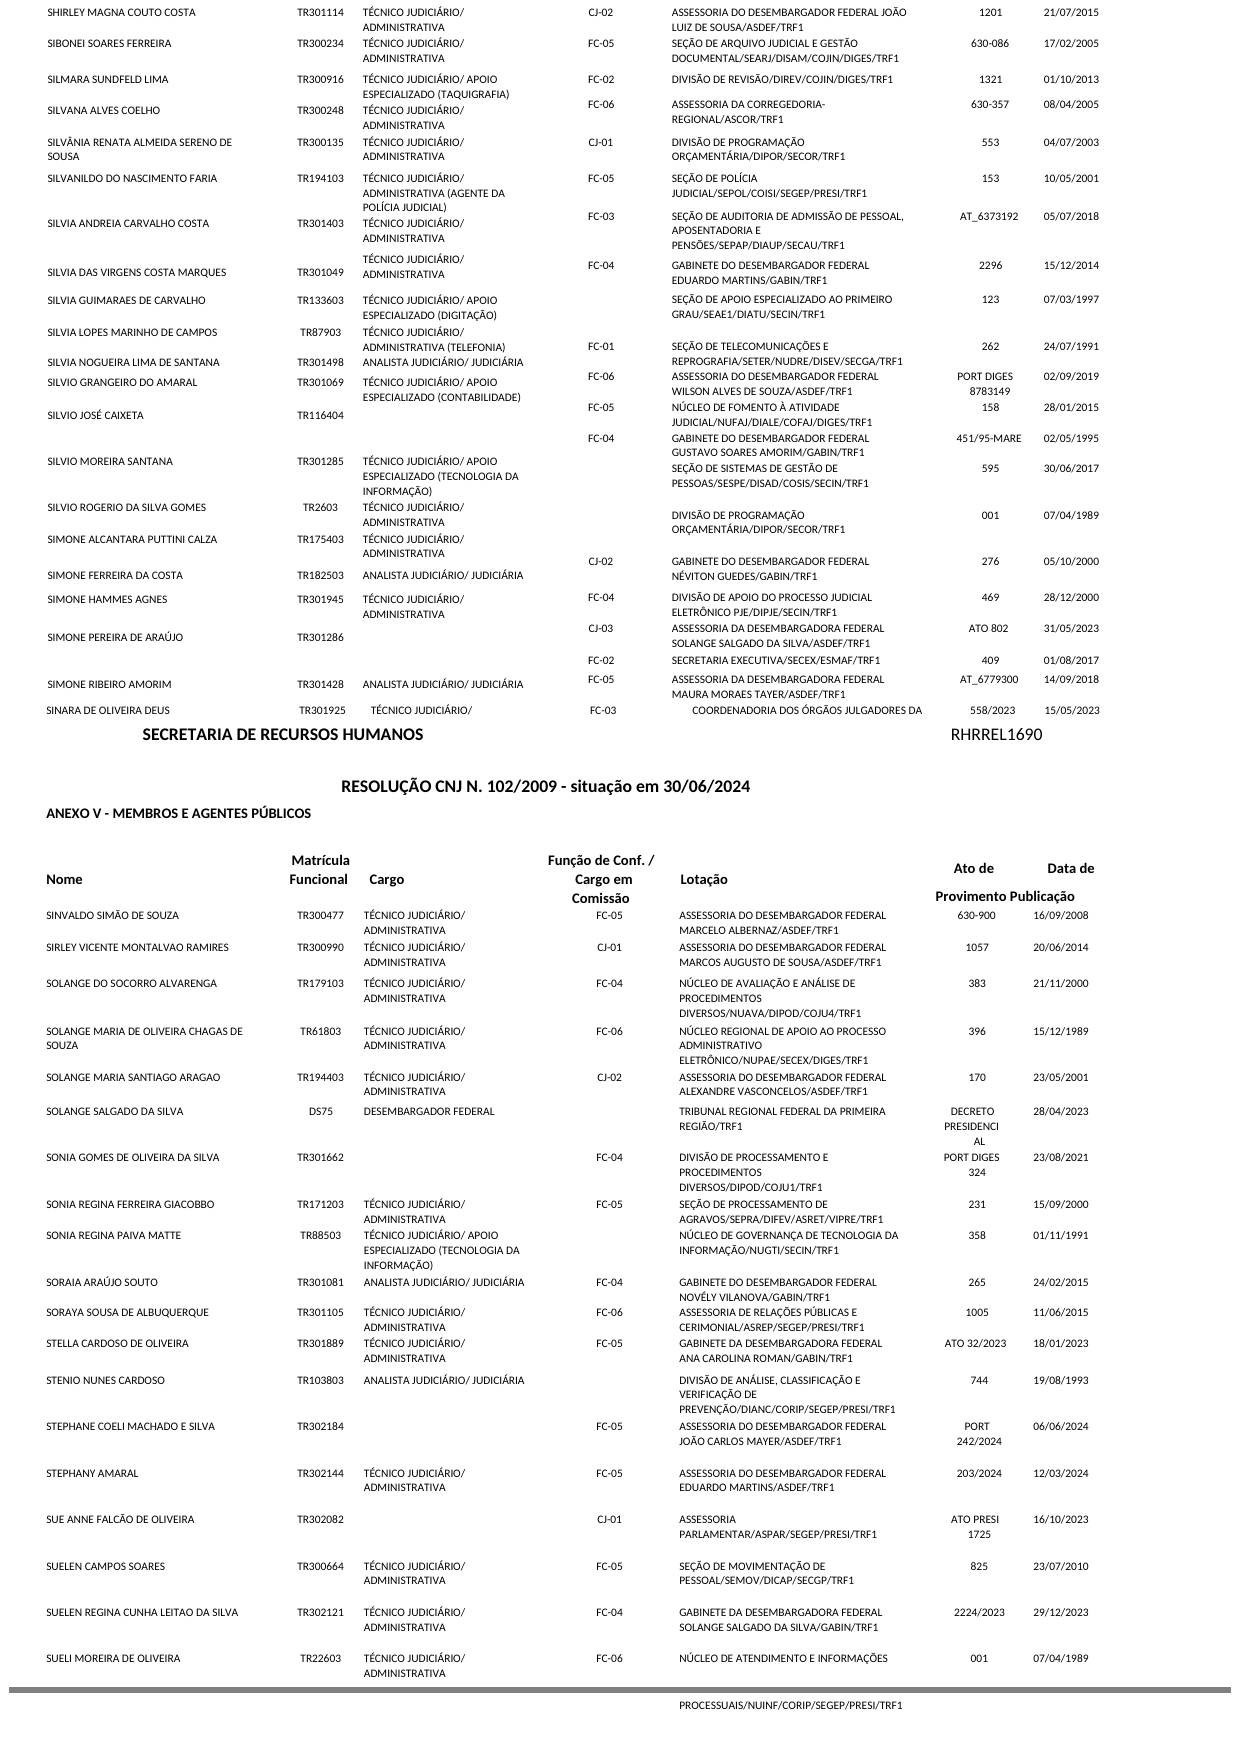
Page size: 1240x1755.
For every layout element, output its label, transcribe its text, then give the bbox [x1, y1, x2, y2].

table_cell TÉCNICO JUDICIÁRIO/ APOIO ESPECIALIZADO (CONTABILIDADE) [363, 375, 548, 408]
table_cell 231 [935, 1197, 1033, 1228]
table_cell SIMONE FERREIRA DA COSTA [47, 568, 289, 593]
table_cell SUELEN REGINA CUNHA LEITAO DA SILVA [46, 1605, 289, 1652]
table_cell SONIA REGINA PAIVA MATTE [46, 1229, 289, 1275]
table_cell ANALISTA JUDICIÁRIO/ JUDICIÁRIA [363, 677, 548, 693]
table_cell FC-06 [548, 1024, 679, 1070]
table_cell ASSESSORIA DO DESEMBARGADOR FEDERAL JOÃO LUIZ DE SOUSA/ASDEF/TRF1 [672, 5, 956, 36]
table_cell [364, 1151, 548, 1197]
table_cell ASSESSORIA DO DESEMBARGADOR FEDERAL WILSON ALVES DE SOUZA/ASDEF/TRF1 [672, 370, 956, 400]
table_cell TR300234 [289, 36, 363, 72]
table_cell 29/12/2023 [1033, 1605, 1099, 1652]
table_cell TR182503 [289, 568, 363, 593]
table_cell TÉCNICO JUDICIÁRIO/ ADMINISTRATIVA [363, 532, 548, 568]
table_cell GABINETE DO DESEMBARGADOR FEDERAL GUSTAVO SOARES AMORIM/GABIN/TRF1 [672, 431, 956, 461]
table_cell 001 [948, 1652, 1033, 1687]
table_cell 1057 [935, 940, 1033, 976]
table_cell TÉCNICO JUDICIÁRIO/ ADMINISTRATIVA [364, 976, 548, 1024]
table_cell ANALISTA JUDICIÁRIO/ JUDICIÁRIA [364, 1373, 548, 1419]
table_cell 1005 [935, 1306, 1033, 1337]
table_cell DIVISÃO DE REVISÃO/DIREV/COJIN/DIGES/TRF1 [672, 72, 956, 97]
table_header RHRREL1690 [935, 723, 1099, 851]
table_cell FC-05 [565, 171, 672, 209]
table_cell NÚCLEO DE GOVERNANÇA DE TECNOLOGIA DA INFORMAÇÃO/NUGTI/SECIN/TRF1 [679, 1229, 935, 1275]
table_cell TR88503 [289, 1229, 364, 1275]
table_cell GABINETE DA DESEMBARGADORA FEDERAL SOLANGE SALGADO DA SILVA/GABIN/TRF1 [679, 1605, 935, 1652]
table_cell 23/07/2010 [1033, 1559, 1099, 1605]
table_cell SILVANILDO DO NASCIMENTO FARIA [47, 171, 289, 216]
table_cell AT_6779300 [956, 673, 1043, 703]
table_cell 21/11/2000 [1033, 976, 1099, 1024]
table_cell DIVISÃO DE APOIO DO PROCESSO JUDICIAL ELETRÔNICO PJE/DIPJE/SECIN/TRF1 [672, 591, 956, 622]
table_cell ASSESSORIA DO DESEMBARGADOR FEDERAL MARCOS AUGUSTO DE SOUSA/ASDEF/TRF1 [679, 940, 935, 976]
table_cell TÉCNICO JUDICIÁRIO/ ADMINISTRATIVA [364, 940, 548, 976]
table_cell 31/05/2023 [1044, 622, 1109, 653]
table_cell SOLANGE DO SOCORRO ALVARENGA [46, 976, 289, 1024]
table_cell TÉCNICO JUDICIÁRIO/ ADMINISTRATIVA [364, 1337, 548, 1373]
table_cell TR116404 [289, 408, 363, 454]
table_cell 23/08/2021 [1033, 1151, 1099, 1197]
table_cell FC-05 [548, 1419, 679, 1466]
table_cell TÉCNICO JUDICIÁRIO/ ADMINISTRATIVA [363, 135, 548, 171]
table_cell SILVIA GUIMARAES DE CARVALHO [47, 294, 289, 325]
table_cell CJ-01 [548, 940, 679, 976]
table_cell TÉCNICO JUDICIÁRIO/ APOIO ESPECIALIZADO (TECNOLOGIA DA INFORMAÇÃO) [364, 1229, 548, 1275]
table_cell TR302144 [289, 1466, 364, 1512]
table_cell FC-06 [548, 1652, 679, 1687]
table_cell STEPHANY AMARAL [46, 1466, 289, 1512]
table_cell TR194103 [289, 171, 363, 216]
table_cell TÉCNICO JUDICIÁRIO/ ADMINISTRATIVA [364, 1559, 548, 1605]
table_cell [935, 1419, 947, 1466]
table_cell Cargo [364, 851, 548, 908]
table_cell TR179103 [289, 976, 364, 1024]
table_cell 28/12/2000 [1044, 591, 1109, 622]
table_cell TÉCNICO JUDICIÁRIO/ ADMINISTRATIVA [363, 216, 548, 253]
table_cell 24/07/1991 [1044, 339, 1109, 369]
table_cell DIVISÃO DE ANÁLISE, CLASSIFICAÇÃO E VERIFICAÇÃO DE PREVENÇÃO/DIANC/CORIP/SEGEP/PRESI/TRF1 [679, 1373, 935, 1419]
table_cell SIMONE HAMMES AGNES [47, 593, 289, 631]
table_cell 01/11/1991 [1033, 1229, 1099, 1275]
table_cell ASSESSORIA DA DESEMBARGADORA FEDERAL MAURA MORAES TAYER/ASDEF/TRF1 [672, 673, 956, 703]
table_cell SIMONE RIBEIRO AMORIM [47, 677, 289, 693]
table_cell [935, 1466, 947, 1512]
table_cell TR61803 [289, 1024, 364, 1070]
table_cell TÉCNICO JUDICIÁRIO/ ADMINISTRATIVA [364, 1024, 548, 1070]
table_cell SUELEN CAMPOS SOARES [46, 1559, 289, 1605]
table_cell TÉCNICO JUDICIÁRIO/ ADMINISTRATIVA [364, 1306, 548, 1337]
table_cell SONIA GOMES DE OLIVEIRA DA SILVA [46, 1151, 289, 1197]
table_cell FC-01 [565, 339, 672, 369]
table_cell 1321 [956, 72, 1043, 97]
table_cell 17/02/2005 [1044, 36, 1109, 72]
table_cell PROCESSUAIS/NUINF/CORIP/SEGEP/PRESI/TRF1 [679, 1698, 947, 1720]
table_cell 170 [935, 1070, 1033, 1104]
table_cell 630-900 [935, 909, 1033, 940]
table_cell TR301114 [289, 5, 363, 36]
table_cell CJ-02 [548, 1070, 679, 1104]
table_cell [363, 408, 548, 454]
table_cell 262 [956, 339, 1043, 369]
table_cell TR301889 [289, 1337, 364, 1373]
table_cell 001 [956, 508, 1043, 554]
table_cell 11/06/2015 [1033, 1306, 1099, 1337]
table_cell 07/04/1989 [1033, 1652, 1099, 1687]
table_cell DIVISÃO DE PROCESSAMENTO E PROCEDIMENTOS DIVERSOS/DIPOD/COJU1/TRF1 [679, 1151, 935, 1197]
table_cell 451/95-MARE [956, 431, 1043, 461]
table_cell FC-06 [565, 370, 672, 400]
table_cell 14/09/2018 [1044, 673, 1109, 703]
table_cell 05/07/2018 [1044, 209, 1109, 258]
table_cell SILVIO GRANGEIRO DO AMARAL [47, 375, 289, 408]
table_cell ASSESSORIA DA DESEMBARGADORA FEDERAL SOLANGE SALGADO DA SILVA/ASDEF/TRF1 [672, 622, 956, 653]
table_cell 01/10/2013 [1044, 72, 1109, 97]
table_cell TÉCNICO JUDICIÁRIO/ ADMINISTRATIVA [363, 593, 548, 631]
table_cell TR300664 [289, 1559, 364, 1605]
table_cell [548, 1693, 679, 1720]
table_cell TR301081 [289, 1275, 364, 1306]
table_cell Função de Conf. / Cargo em Comissão [548, 851, 679, 908]
table_cell CJ-02 [565, 5, 672, 36]
table_cell SILVANA ALVES COELHO [47, 104, 289, 135]
table_cell SEÇÃO DE APOIO ESPECIALIZADO AO PRIMEIRO GRAU/SEAE1/DIATU/SECIN/TRF1 [672, 293, 956, 339]
table_cell DS75 [289, 1104, 364, 1151]
table_cell TÉCNICO JUDICIÁRIO/ ADMINISTRATIVA [364, 1070, 548, 1104]
table_cell 07/04/1989 [1044, 508, 1109, 554]
table_cell SILVIA NOGUEIRA LIMA DE SANTANA [47, 356, 289, 375]
table_cell TÉCNICO JUDICIÁRIO/ ADMINISTRATIVA [364, 1605, 548, 1652]
table_cell 2296 [956, 258, 1043, 292]
table_cell [364, 1419, 548, 1466]
table_cell ASSESSORIA DA CORREGEDORIA- REGIONAL/ASCOR/TRF1 [672, 97, 956, 135]
table_cell FC-03 [565, 209, 672, 258]
table_cell [679, 805, 935, 851]
table_cell TÉCNICO JUDICIÁRIO/ ADMINISTRATIVA (TELEFONIA) [363, 325, 548, 356]
table_cell TÉCNICO JUDICIÁRIO/ ADMINISTRATIVA [363, 5, 548, 36]
table_cell STEPHANE COELI MACHADO E SILVA [46, 1419, 289, 1466]
table_cell 20/06/2014 [1033, 940, 1099, 976]
table_cell SOLANGE MARIA SANTIAGO ARAGAO [46, 1070, 289, 1104]
table_cell PORT 242/2024 [948, 1419, 1033, 1466]
table_cell FC-05 [548, 909, 679, 940]
table_cell TR300916 [289, 72, 363, 103]
table_cell FC-04 [548, 1275, 679, 1306]
table_cell FC-02 [565, 653, 672, 673]
table_cell 1201 [956, 5, 1043, 36]
table_cell 18/01/2023 [1033, 1337, 1099, 1373]
table_cell 12/03/2024 [1033, 1466, 1099, 1512]
table_cell 15/12/2014 [1044, 258, 1109, 292]
table_cell SEÇÃO DE AUDITORIA DE ADMISSÃO DE PESSOAL, APOSENTADORIA E PENSÕES/SEPAP/DIAUP/SECAU/TRF1 [672, 209, 956, 258]
table_cell 16/09/2008 [1033, 909, 1099, 940]
table_cell 21/07/2015 [1044, 5, 1109, 36]
table_cell SEÇÃO DE PROCESSAMENTO DE AGRAVOS/SEPRA/DIFEV/ASRET/VIPRE/TRF1 [679, 1197, 935, 1228]
table_cell FC-05 [548, 1559, 679, 1605]
table_cell 396 [935, 1024, 1033, 1070]
table_cell TÉCNICO JUDICIÁRIO/ ADMINISTRATIVA (AGENTE DA POLÍCIA JUDICIAL) [363, 171, 548, 216]
text SINARA DE OLIVEIRA DEUS TR301925 TÉCNICO JUDICIÁRIO/ FC-03 COORDENADORIA DOS ÓRGÃOS JULGADORES DA 558/2023 15/05/2023 [46, 703, 1100, 717]
table_cell SIMONE PEREIRA DE ARAÚJO [47, 631, 289, 677]
table_cell FC-06 [565, 97, 672, 135]
table_cell ANALISTA JUDICIÁRIO/ JUDICIÁRIA [363, 356, 548, 375]
table_cell FC-04 [565, 431, 672, 461]
table_cell SIBONEI SOARES FERREIRA [47, 36, 289, 72]
table_cell [935, 1373, 947, 1419]
table_cell TR301069 [289, 375, 363, 408]
table_cell TR301498 [289, 356, 363, 375]
table_cell 10/05/2001 [1044, 171, 1109, 209]
table_cell NÚCLEO DE ATENDIMENTO E INFORMAÇÕES [679, 1652, 935, 1687]
table_cell 630-086 [956, 36, 1043, 72]
table_cell TR301403 [289, 216, 363, 253]
table_cell ANALISTA JUDICIÁRIO/ JUDICIÁRIA [363, 568, 548, 593]
table_cell SORAYA SOUSA DE ALBUQUERQUE [46, 1306, 289, 1337]
table_cell 08/04/2005 [1044, 97, 1109, 135]
table_cell ASSESSORIA DO DESEMBARGADOR FEDERAL MARCELO ALBERNAZ/ASDEF/TRF1 [679, 909, 935, 940]
table_cell CJ-03 [565, 622, 672, 653]
table_cell [679, 1693, 935, 1698]
table_cell [548, 1373, 679, 1419]
table_cell GABINETE DO DESEMBARGADOR FEDERAL NOVÉLY VILANOVA/GABIN/TRF1 [679, 1275, 935, 1306]
table_cell SHIRLEY MAGNA COUTO COSTA [47, 5, 289, 36]
table_cell ASSESSORIA DO DESEMBARGADOR FEDERAL JOÃO CARLOS MAYER/ASDEF/TRF1 [679, 1419, 935, 1466]
table_cell TR171203 [289, 1197, 364, 1228]
table_cell ANEXO V - MEMBROS E AGENTES PÚBLICOS [46, 805, 548, 851]
table_cell FC-05 [548, 1337, 679, 1373]
table_cell TÉCNICO JUDICIÁRIO/ ADMINISTRATIVA [363, 104, 548, 135]
table_cell ATO 32/2023 [935, 1337, 1033, 1373]
table_cell ASSESSORIA PARLAMENTAR/ASPAR/SEGEP/PRESI/TRF1 [679, 1512, 935, 1559]
table_cell TR175403 [289, 532, 363, 568]
table_cell TR301428 [289, 677, 363, 693]
table_cell FC-04 [548, 976, 679, 1024]
table_cell 825 [948, 1559, 1033, 1605]
table_header [557, 5, 1109, 703]
table_cell [548, 1104, 679, 1151]
table_cell 744 [948, 1373, 1033, 1419]
table_cell FC-02 [565, 72, 672, 97]
table_cell 15/12/1989 [1033, 1024, 1099, 1070]
table_cell SILVIA ANDREIA CARVALHO COSTA [47, 216, 289, 253]
table_cell SOLANGE SALGADO DA SILVA [46, 1104, 289, 1151]
table_cell SEÇÃO DE POLÍCIA JUDICIAL/SEPOL/COISI/SEGEP/PRESI/TRF1 [672, 171, 956, 209]
table_cell TÉCNICO JUDICIÁRIO/ ADMINISTRATIVA [363, 253, 548, 294]
table_cell 383 [935, 976, 1033, 1024]
table_cell 2224/2023 [948, 1605, 1033, 1652]
table_cell FC-06 [548, 1306, 679, 1337]
table_cell Ato de Data de Provimento Publicação [935, 851, 1099, 908]
table_cell SEÇÃO DE TELECOMUNICAÇÕES E REPROGRAFIA/SETER/NUDRE/DISEV/SECGA/TRF1 [672, 339, 956, 369]
table_cell GABINETE DO DESEMBARGADOR FEDERAL NÉVITON GUEDES/GABIN/TRF1 [672, 554, 956, 591]
table_cell DIVISÃO DE PROGRAMAÇÃO ORÇAMENTÁRIA/DIPOR/SECOR/TRF1 [672, 135, 956, 171]
table_cell TÉCNICO JUDICIÁRIO/ ADMINISTRATIVA [364, 1652, 548, 1687]
table_cell SINVALDO SIMÃO DE SOUZA [46, 909, 289, 940]
table_cell TR22603 [289, 1652, 364, 1687]
table_cell TR194403 [289, 1070, 364, 1104]
table_cell DECRETO PRESIDENCI AL [935, 1104, 1033, 1151]
table_cell SILVÂNIA RENATA ALMEIDA SERENO DE SOUSA [47, 135, 289, 171]
table_cell FC-04 [548, 1605, 679, 1652]
table_cell Matrícula Funcional [289, 851, 364, 908]
table_cell 05/10/2000 [1044, 554, 1109, 591]
table_cell TR302082 [289, 1512, 364, 1559]
table_cell STELLA CARDOSO DE OLIVEIRA [46, 1337, 289, 1373]
table_cell SILVIO MOREIRA SANTANA [47, 455, 289, 501]
table_cell CJ-01 [548, 1512, 679, 1559]
table_cell TÉCNICO JUDICIÁRIO/ APOIO ESPECIALIZADO (TAQUIGRAFIA) [363, 72, 548, 103]
table_cell FC-05 [565, 400, 672, 431]
table_cell FC-05 [565, 673, 672, 703]
table_cell FC-04 [548, 1151, 679, 1197]
table_cell AT_6373192 [956, 209, 1043, 258]
table_cell ASSESSORIA DE RELAÇÕES PÚBLICAS E CERIMONIAL/ASREP/SEGEP/PRESI/TRF1 [679, 1306, 935, 1337]
table_cell [565, 293, 672, 339]
table_cell 15/09/2000 [1033, 1197, 1099, 1228]
table_cell TR133603 [289, 294, 363, 325]
table_cell SUELI MOREIRA DE OLIVEIRA [46, 1652, 289, 1687]
table_cell [46, 1693, 289, 1720]
table_cell TR300477 [289, 909, 364, 940]
table_cell [935, 1693, 947, 1698]
table_cell 158 [956, 400, 1043, 431]
table_cell PORT DIGES 324 [935, 1151, 1033, 1197]
table_cell 409 [956, 653, 1043, 673]
table_cell 358 [935, 1229, 1033, 1275]
table_cell GABINETE DO DESEMBARGADOR FEDERAL EDUARDO MARTINS/GABIN/TRF1 [672, 258, 956, 292]
table_cell TR302184 [289, 1419, 364, 1466]
table_cell GABINETE DA DESEMBARGADORA FEDERAL ANA CAROLINA ROMAN/GABIN/TRF1 [679, 1337, 935, 1373]
table_cell DESEMBARGADOR FEDERAL [364, 1104, 548, 1151]
table_cell TR301105 [289, 1306, 364, 1337]
table_cell TÉCNICO JUDICIÁRIO/ ADMINISTRATIVA [363, 36, 548, 72]
table_cell 28/04/2023 [1033, 1104, 1099, 1151]
table_cell SORAIA ARAÚJO SOUTO [46, 1275, 289, 1306]
table_cell 28/01/2015 [1044, 400, 1109, 431]
table_cell [565, 508, 672, 554]
table_cell [935, 1559, 947, 1605]
table_cell TR103803 [289, 1373, 364, 1419]
table_cell FC-04 [565, 258, 672, 292]
table_cell SILVIO JOSÉ CAIXETA [47, 408, 289, 454]
table_cell STENIO NUNES CARDOSO [46, 1373, 289, 1419]
table_cell ASSESSORIA DO DESEMBARGADOR FEDERAL EDUARDO MARTINS/ASDEF/TRF1 [679, 1466, 935, 1512]
table_cell CJ-02 [565, 554, 672, 591]
table_cell [935, 1605, 947, 1652]
table_cell 153 [956, 171, 1043, 209]
table_cell FC-05 [548, 1197, 679, 1228]
table_cell ATO 802 [956, 622, 1043, 653]
table_cell 19/08/1993 [1033, 1373, 1099, 1419]
table_cell 469 [956, 591, 1043, 622]
table_cell SEÇÃO DE SISTEMAS DE GESTÃO DE PESSOAS/SESPE/DISAD/COSIS/SECIN/TRF1 [672, 461, 956, 508]
table_cell CJ-01 [565, 135, 672, 171]
table_cell TRIBUNAL REGIONAL FEDERAL DA PRIMEIRA REGIÃO/TRF1 [679, 1104, 935, 1151]
table_cell TR301286 [289, 631, 363, 677]
table_cell TÉCNICO JUDICIÁRIO/ ADMINISTRATIVA [364, 1197, 548, 1228]
table_cell NÚCLEO DE AVALIAÇÃO E ANÁLISE DE PROCEDIMENTOS DIVERSOS/NUAVA/DIPOD/COJU4/TRF1 [679, 976, 935, 1024]
table_cell [548, 805, 679, 851]
table_cell TR301049 [289, 253, 363, 294]
table_cell SILVIO ROGERIO DA SILVA GOMES [47, 501, 289, 532]
table_cell [364, 1512, 548, 1559]
table_cell TR300248 [289, 104, 363, 135]
table_cell 123 [956, 293, 1043, 339]
table_cell TR300990 [289, 940, 364, 976]
table_cell TR301662 [289, 1151, 364, 1197]
table_cell 276 [956, 554, 1043, 591]
table_cell 23/05/2001 [1033, 1070, 1099, 1104]
table_cell [364, 1693, 548, 1720]
table_cell TR301285 [289, 455, 363, 501]
table_cell NÚCLEO REGIONAL DE APOIO AO PROCESSO ADMINISTRATIVO ELETRÔNICO/NUPAE/SECEX/DIGES/TRF1 [679, 1024, 935, 1070]
table_cell SECRETARIA EXECUTIVA/SECEX/ESMAF/TRF1 [672, 653, 956, 673]
table_cell SIRLEY VICENTE MONTALVAO RAMIRES [46, 940, 289, 976]
table_cell ASSESSORIA DO DESEMBARGADOR FEDERAL ALEXANDRE VASCONCELOS/ASDEF/TRF1 [679, 1070, 935, 1104]
table_cell [948, 1693, 1033, 1720]
table_cell DIVISÃO DE PROGRAMAÇÃO ORÇAMENTÁRIA/DIPOR/SECOR/TRF1 [672, 508, 956, 554]
table_cell 265 [935, 1275, 1033, 1306]
table_cell SILMARA SUNDFELD LIMA [47, 72, 289, 103]
table_cell TR300135 [289, 135, 363, 171]
table_cell Lotação [679, 851, 935, 908]
table_cell TR301945 [289, 593, 363, 631]
table_cell [1033, 1693, 1099, 1720]
table_cell TÉCNICO JUDICIÁRIO/ APOIO ESPECIALIZADO (TECNOLOGIA DA INFORMAÇÃO) [363, 455, 548, 501]
table_cell 16/10/2023 [1033, 1512, 1099, 1559]
table_cell FC-05 [565, 36, 672, 72]
table_cell [548, 1229, 679, 1275]
table_cell PORT DIGES 8783149 [956, 370, 1043, 400]
table_cell [289, 1693, 364, 1720]
table_cell 203/2024 [948, 1466, 1033, 1512]
table_cell SUE ANNE FALCÃO DE OLIVEIRA [46, 1512, 289, 1559]
table_cell 30/06/2017 [1044, 461, 1109, 508]
table_cell Nome [46, 851, 289, 908]
table_cell 630-357 [956, 97, 1043, 135]
table_cell SIMONE ALCANTARA PUTTINI CALZA [47, 532, 289, 568]
table_cell ATO PRESI 1725 [948, 1512, 1033, 1559]
table_cell NÚCLEO DE FOMENTO À ATIVIDADE JUDICIAL/NUFAJ/DIALE/COFAJ/DIGES/TRF1 [672, 400, 956, 431]
table_cell 595 [956, 461, 1043, 508]
table_cell 01/08/2017 [1044, 653, 1109, 673]
table_header SECRETARIA DE RECURSOS HUMANOS RESOLUÇÃO CNJ N. 102/2009 - situação em 30/06/2024 [46, 723, 935, 804]
table_cell SOLANGE MARIA DE OLIVEIRA CHAGAS DE SOUZA [46, 1024, 289, 1070]
table_cell [935, 1652, 947, 1687]
table_cell 02/09/2019 [1044, 370, 1109, 400]
table_cell 24/02/2015 [1033, 1275, 1099, 1306]
table_cell 553 [956, 135, 1043, 171]
table_cell [363, 631, 548, 677]
table_cell ANALISTA JUDICIÁRIO/ JUDICIÁRIA [364, 1275, 548, 1306]
table_cell TÉCNICO JUDICIÁRIO/ APOIO ESPECIALIZADO (DIGITAÇÃO) [363, 294, 548, 325]
table_cell FC-05 [548, 1466, 679, 1512]
table_cell TÉCNICO JUDICIÁRIO/ ADMINISTRATIVA [364, 1466, 548, 1512]
table_cell 07/03/1997 [1044, 293, 1109, 339]
table_cell SEÇÃO DE ARQUIVO JUDICIAL E GESTÃO DOCUMENTAL/SEARJ/DISAM/COJIN/DIGES/TRF1 [672, 36, 956, 72]
table_cell 02/05/1995 [1044, 431, 1109, 461]
table_cell TÉCNICO JUDICIÁRIO/ ADMINISTRATIVA [364, 909, 548, 940]
table_cell SEÇÃO DE MOVIMENTAÇÃO DE PESSOAL/SEMOV/DICAP/SECGP/TRF1 [679, 1559, 935, 1605]
table_cell SONIA REGINA FERREIRA GIACOBBO [46, 1197, 289, 1228]
table_cell FC-04 [565, 591, 672, 622]
table_header [47, 5, 557, 703]
table_cell 06/06/2024 [1033, 1419, 1099, 1466]
table_cell TR2603 [289, 501, 363, 532]
table_cell [935, 1512, 947, 1559]
table_cell [565, 461, 672, 508]
table_cell SILVIA DAS VIRGENS COSTA MARQUES [47, 253, 289, 294]
table_cell 04/07/2003 [1044, 135, 1109, 171]
table_cell TÉCNICO JUDICIÁRIO/ ADMINISTRATIVA [363, 501, 548, 532]
table_cell TR302121 [289, 1605, 364, 1652]
table_cell TR87903 [289, 325, 363, 356]
table_cell SILVIA LOPES MARINHO DE CAMPOS [47, 325, 289, 356]
